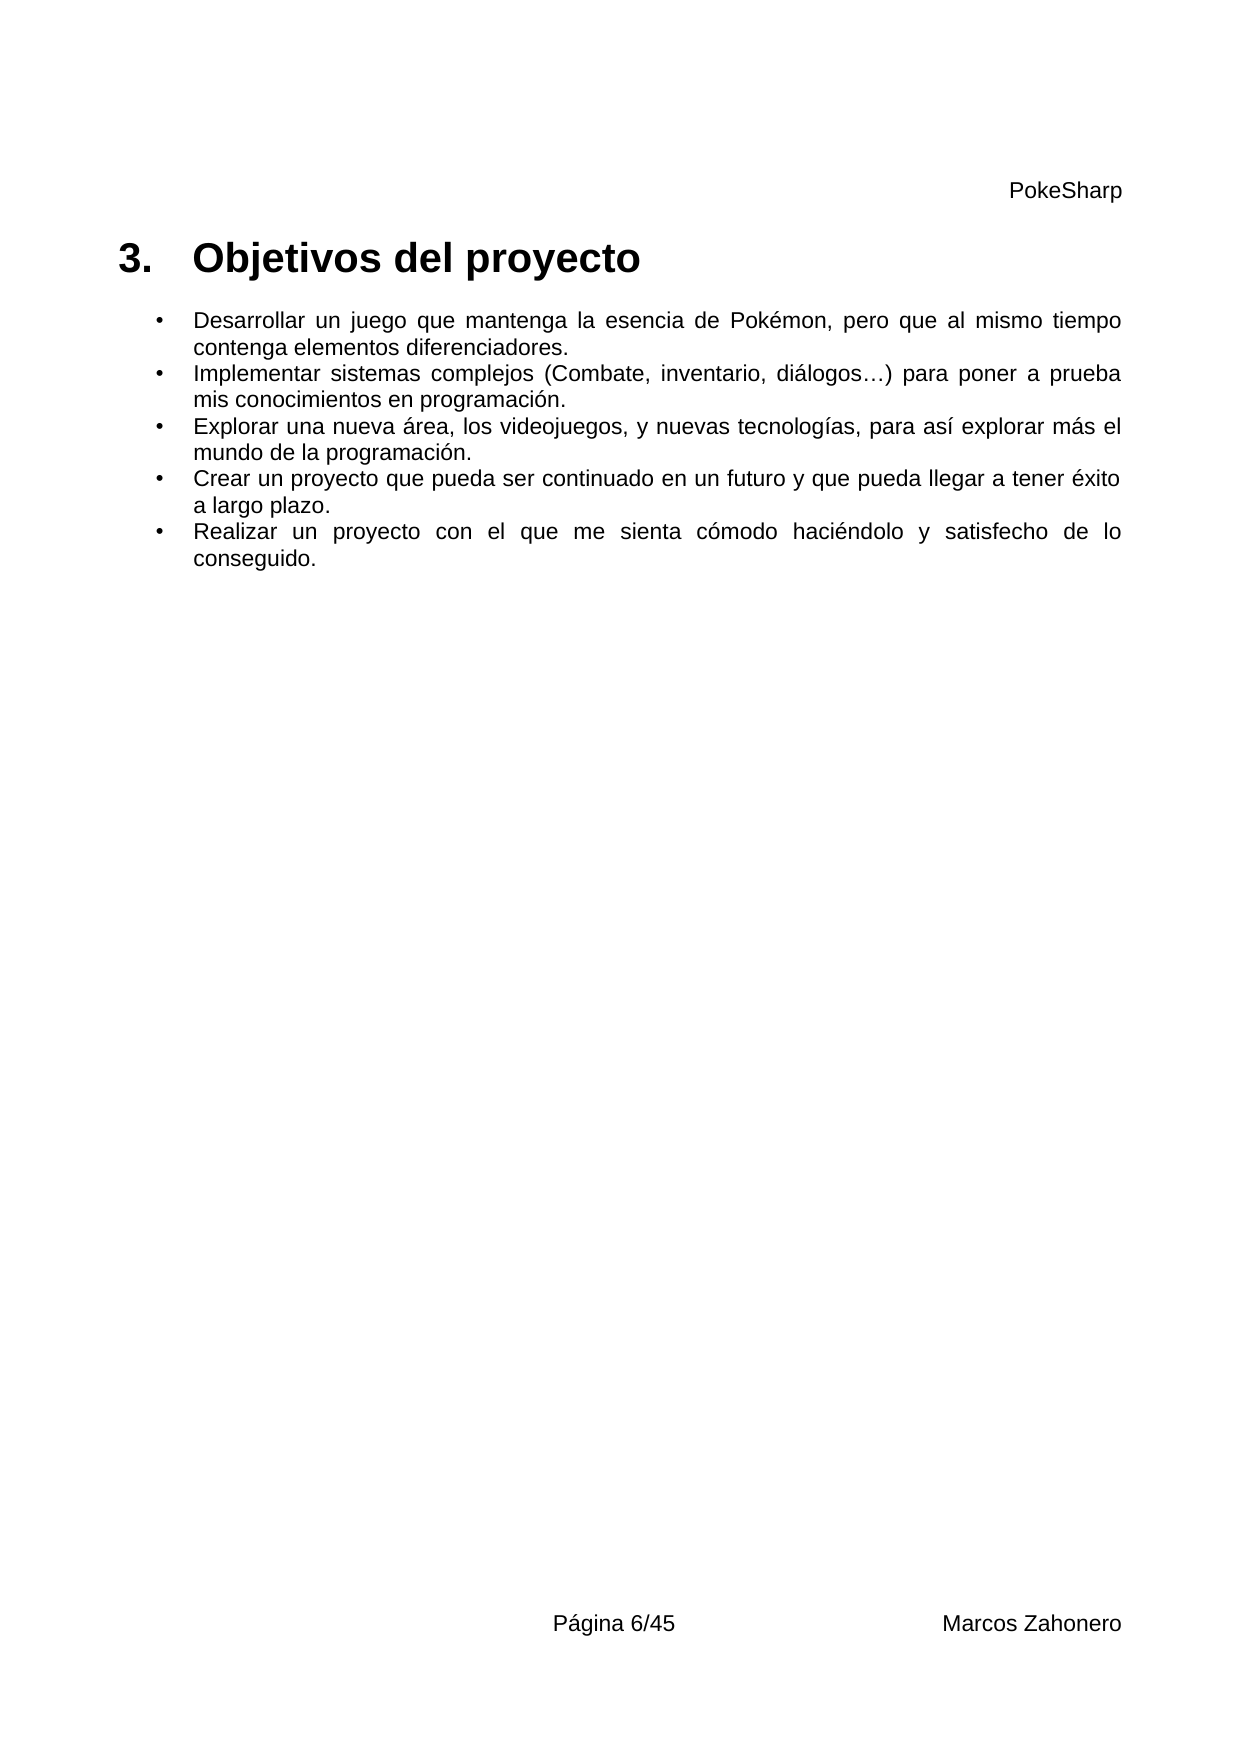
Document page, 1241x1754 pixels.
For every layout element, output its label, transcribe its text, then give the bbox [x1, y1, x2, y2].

list Explorar una nueva área, los videojuegos, y nuevas tecnologías, para así explorar más el mundo de la programación. [156, 413, 1122, 465]
list Desarrollar un juego que mantenga la esencia de Pokémon, pero que al mismo tiempo contenga elementos diferenciadores. [156, 307, 1122, 360]
list Crear un proyecto que pueda ser continuado en un futuro y que pueda llegar a tener éxito a largo plazo. [156, 465, 1122, 518]
list Implementar sistemas complejos (Combate, inventario, diálogos…) para poner a prueba mis conocimientos en programación. [156, 360, 1122, 413]
subtitle Objetivos del proyecto [118, 233, 1122, 281]
list Realizar un proyecto con el que me sienta cómodo haciéndolo y satisfecho de lo conseguido. [156, 518, 1122, 571]
